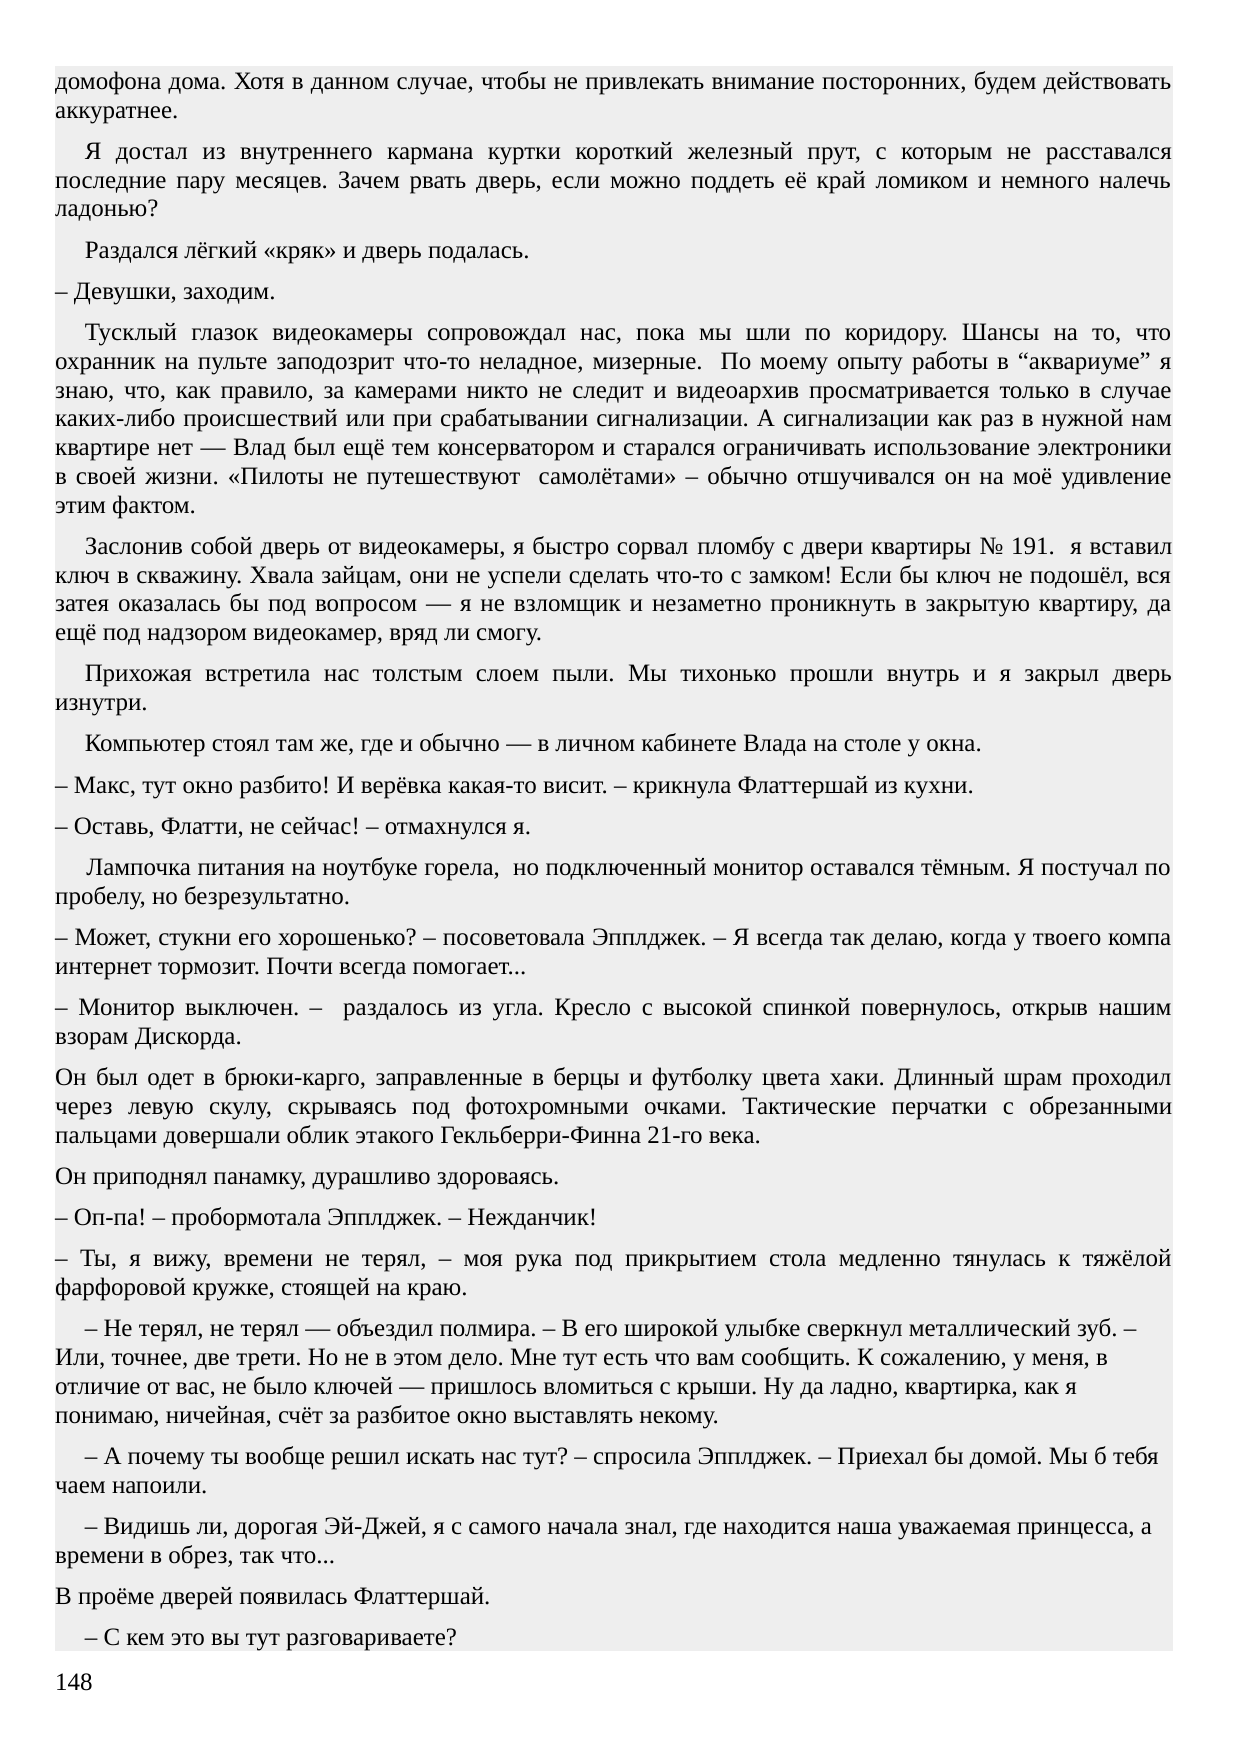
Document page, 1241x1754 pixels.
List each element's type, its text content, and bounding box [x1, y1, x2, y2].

text Он приподнял панамку, дурашливо здороваясь. [55, 1161, 1173, 1190]
text – Может, стукни его хорошенько? – посоветовала Эпплджек. – Я всегда так делаю, когда у твоего компа интернет тормозит. Почти всегда помогает... [55, 922, 1173, 980]
list домофона дома. Хотя в данном случае, чтобы не привлекать внимание посторонних, будем действовать аккуратнее. [55, 66, 1173, 123]
text – Макс, тут окно разбито! И верёвка какая-то висит. – крикнула Флаттершай из кухни. [55, 770, 1173, 798]
text В проёме дверей появилась Флаттершай. [55, 1581, 1173, 1610]
text Я достал из внутреннего кармана куртки короткий железный прут, с которым не расставался последние пару месяцев. Зачем рвать дверь, если можно поддеть её край ломиком и немного налечь ладонью? [55, 136, 1173, 222]
text – Не терял, не терял — объездил полмира. – В его широкой улыбке сверкнул металлический зуб. – Или, точнее, две трети. Но не в этом дело. Мне тут есть что вам сообщить. К сожалению, у меня, в отличие от вас, не было ключей — пришлось вломиться с крыши. Ну да ладно, квартирка, как я понимаю, ничейная, счёт за разбитое окно выставлять некому. [55, 1313, 1173, 1428]
text Раздался лёгкий «кряк» и дверь подалась. [55, 235, 1173, 263]
text Тусклый глазок видеокамеры сопровождал нас, пока мы шли по коридору. Шансы на то, что охранник на пульте заподозрит что-то неладное, мизерные. По моему опыту работы в “аквариуме” я знаю, что, как правило, за камерами никто не следит и видеоархив просматривается только в случае каких-либо происшествий или при срабатывании сигнализации. А сигнализации как раз в нужной нам квартире нет — Влад был ещё тем консерватором и старался ограничивать использование электроники в своей жизни. «Пилоты не путешествуют самолётами» – обычно отшучивался он на моё удивление этим фактом. [55, 317, 1173, 518]
text – Монитор выключен. – раздалось из угла. Кресло с высокой спинкой повернулось, открыв нашим взорам Дискорда. [55, 992, 1173, 1050]
text – Ты, я вижу, времени не терял, – моя рука под прикрытием стола медленно тянулась к тяжёлой фарфоровой кружке, стоящей на краю. [55, 1243, 1173, 1301]
text Заслонив собой дверь от видеокамеры, я быстро сорвал пломбу с двери квартиры № 191. я вставил ключ в скважину. Хвала зайцам, они не успели сделать что-то с замком! Если бы ключ не подошёл, вся затея оказалась бы под вопросом — я не взломщик и незаметно проникнуть в закрытую квартиру, да ещё под надзором видеокамер, вряд ли смогу. [55, 531, 1173, 646]
text – А почему ты вообще решил искать нас тут? – спросила Эпплджек. – Приехал бы домой. Мы б тебя чаем напоили. [55, 1441, 1173, 1498]
text – Оставь, Флатти, не сейчас! – отмахнулся я. [55, 811, 1173, 840]
text – Девушки, заходим. [55, 276, 1173, 305]
text Он был одет в брюки-карго, заправленные в берцы и футболку цвета хаки. Длинный шрам проходил через левую скулу, скрываясь под фотохромными очками. Тактические перчатки с обрезанными пальцами довершали облик этакого Гекльберри-Финна 21-го века. [55, 1062, 1173, 1148]
text – Оп-па! – пробормотала Эпплджек. – Нежданчик! [55, 1202, 1173, 1231]
text – С кем это вы тут разговариваете? [55, 1622, 1173, 1651]
text Компьютер стоял там же, где и обычно — в личном кабинете Влада на столе у окна. [55, 728, 1173, 757]
text Лампочка питания на ноутбуке горела, но подключенный монитор оставался тёмным. Я постучал по пробелу, но безрезультатно. [55, 852, 1173, 910]
text – Видишь ли, дорогая Эй-Джей, я с самого начала знал, где находится наша уважаемая принцесса, а времени в обрез, так что... [55, 1511, 1173, 1568]
text Прихожая встретила нас толстым слоем пыли. Мы тихонько прошли внутрь и я закрыл дверь изнутри. [55, 658, 1173, 716]
